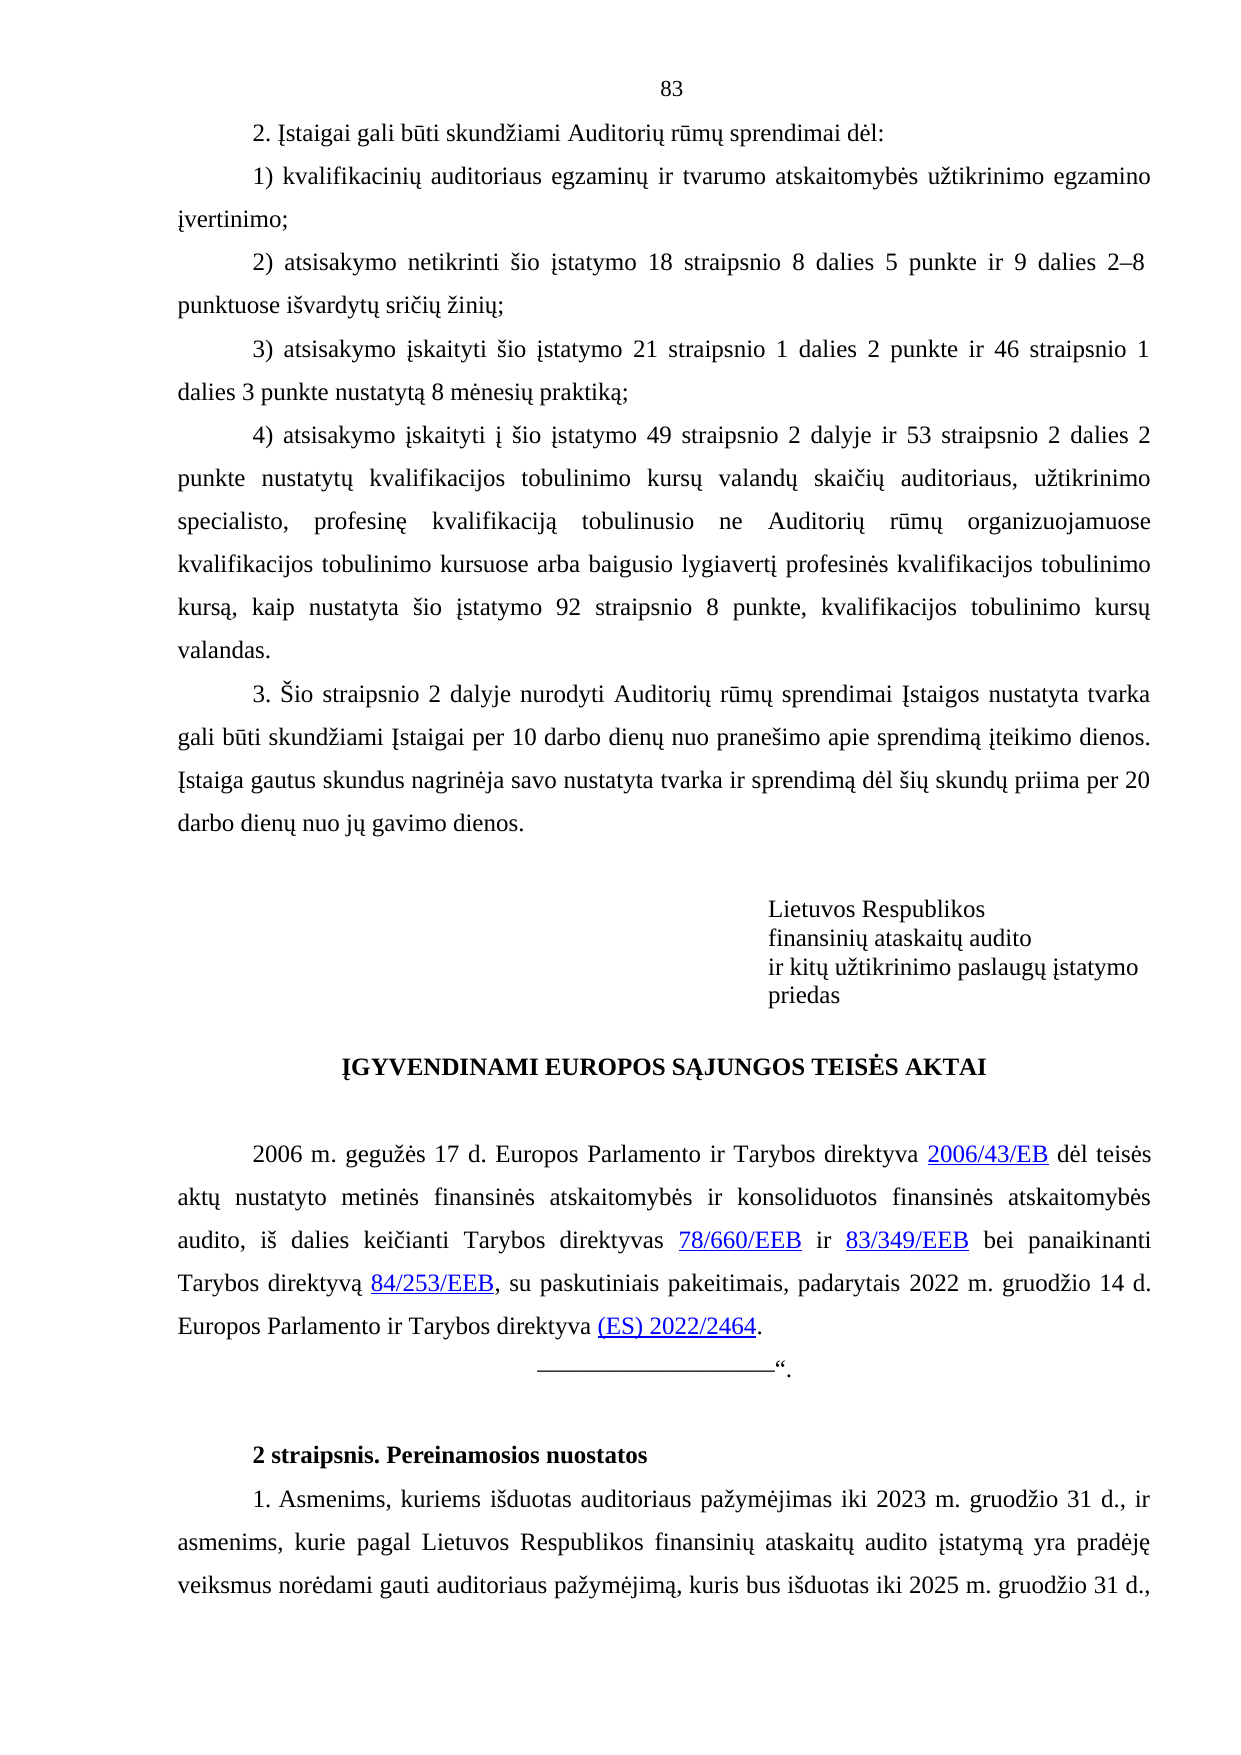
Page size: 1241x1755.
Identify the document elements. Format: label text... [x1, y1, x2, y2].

text 2 straipsnis. Pereinamosios nuostatos [177, 1441, 1152, 1469]
text 1) kvalifikacinių auditoriaus egzaminų ir tvarumo atskaitomybės užtikrinimo egzamino įvertinimo; [177, 161, 1152, 233]
text ir kitų užtikrinimo paslaugų įstatymo [177, 952, 1152, 981]
text 4) atsisakymo įskaityti į šio įstatymo 49 straipsnio 2 dalyje ir 53 straipsnio 2 dalies 2 punkte nustatytų kvalifikacijos tobulinimo kursų valandų skaičių auditoriaus, užtikrinimo specialisto, profesinę kvalifikaciją tobulinusio ne Auditorių rūmų organizuojamuose kvalifikacijos tobulinimo kursuose arba baigusio lygiavertį profesinės kvalifikacijos tobulinimo kursą, kaip nustatyta šio įstatymo 92 straipsnio 8 punkte, kvalifikacijos tobulinimo kursų valandas. [177, 420, 1152, 664]
text Lietuvos Respublikos [177, 894, 1152, 923]
text 3) atsisakymo įskaityti šio įstatymo 21 straipsnio 1 dalies 2 punkte ir 46 straipsnio 1 dalies 3 punkte nustatytą 8 mėnesių praktiką; [177, 334, 1152, 406]
text –––––––––––––––––––“. [177, 1354, 1152, 1383]
text 3. Šio straipsnio 2 dalyje nurodyti Auditorių rūmų sprendimai Įstaigos nustatyta tvarka gali būti skundžiami Įstaigai per 10 darbo dienų nuo pranešimo apie sprendimą įteikimo dienos. Įstaiga gautus skundus nagrinėja savo nustatyta tvarka ir sprendimą dėl šių skundų priima per 20 darbo dienų nuo jų gavimo dienos. [177, 679, 1152, 837]
text 2. Įstaigai gali būti skundžiami Auditorių rūmų sprendimai dėl: [177, 118, 1152, 147]
text 2006 m. gegužės 17 d. Europos Parlamento ir Tarybos direktyva 2006/43/EB dėl teisės aktų nustatyto metinės finansinės atskaitomybės ir konsoliduotos finansinės atskaitomybės audito, iš dalies keičianti Tarybos direktyvas 78/660/EEB ir 83/349/EEB bei panaikinanti Tarybos direktyvą 84/253/EEB, su paskutiniais pakeitimais, padarytais 2022 m. gruodžio 14 d. Europos Parlamento ir Tarybos direktyva (ES) 2022/2464. [177, 1139, 1152, 1340]
text priedas [177, 981, 1152, 1009]
text finansinių ataskaitų audito [177, 923, 1152, 952]
text 1. Asmenims, kuriems išduotas auditoriaus pažymėjimas iki 2023 m. gruodžio 31 d., ir asmenims, kurie pagal Lietuvos Respublikos finansinių ataskaitų audito įstatymą yra pradėję veiksmus norėdami gauti auditoriaus pažymėjimą, kuris bus išduotas iki 2025 m. gruodžio 31 d., [177, 1484, 1152, 1599]
text 2) atsisakymo netikrinti šio įstatymo 18 straipsnio 8 dalies 5 punkte ir 9 dalies 2–8 punktuose išvardytų sričių žinių; [177, 247, 1152, 319]
text ĮGYVENDINAMI EUROPOS SĄJUNGOS TEISĖS AKTAI [177, 1052, 1152, 1081]
